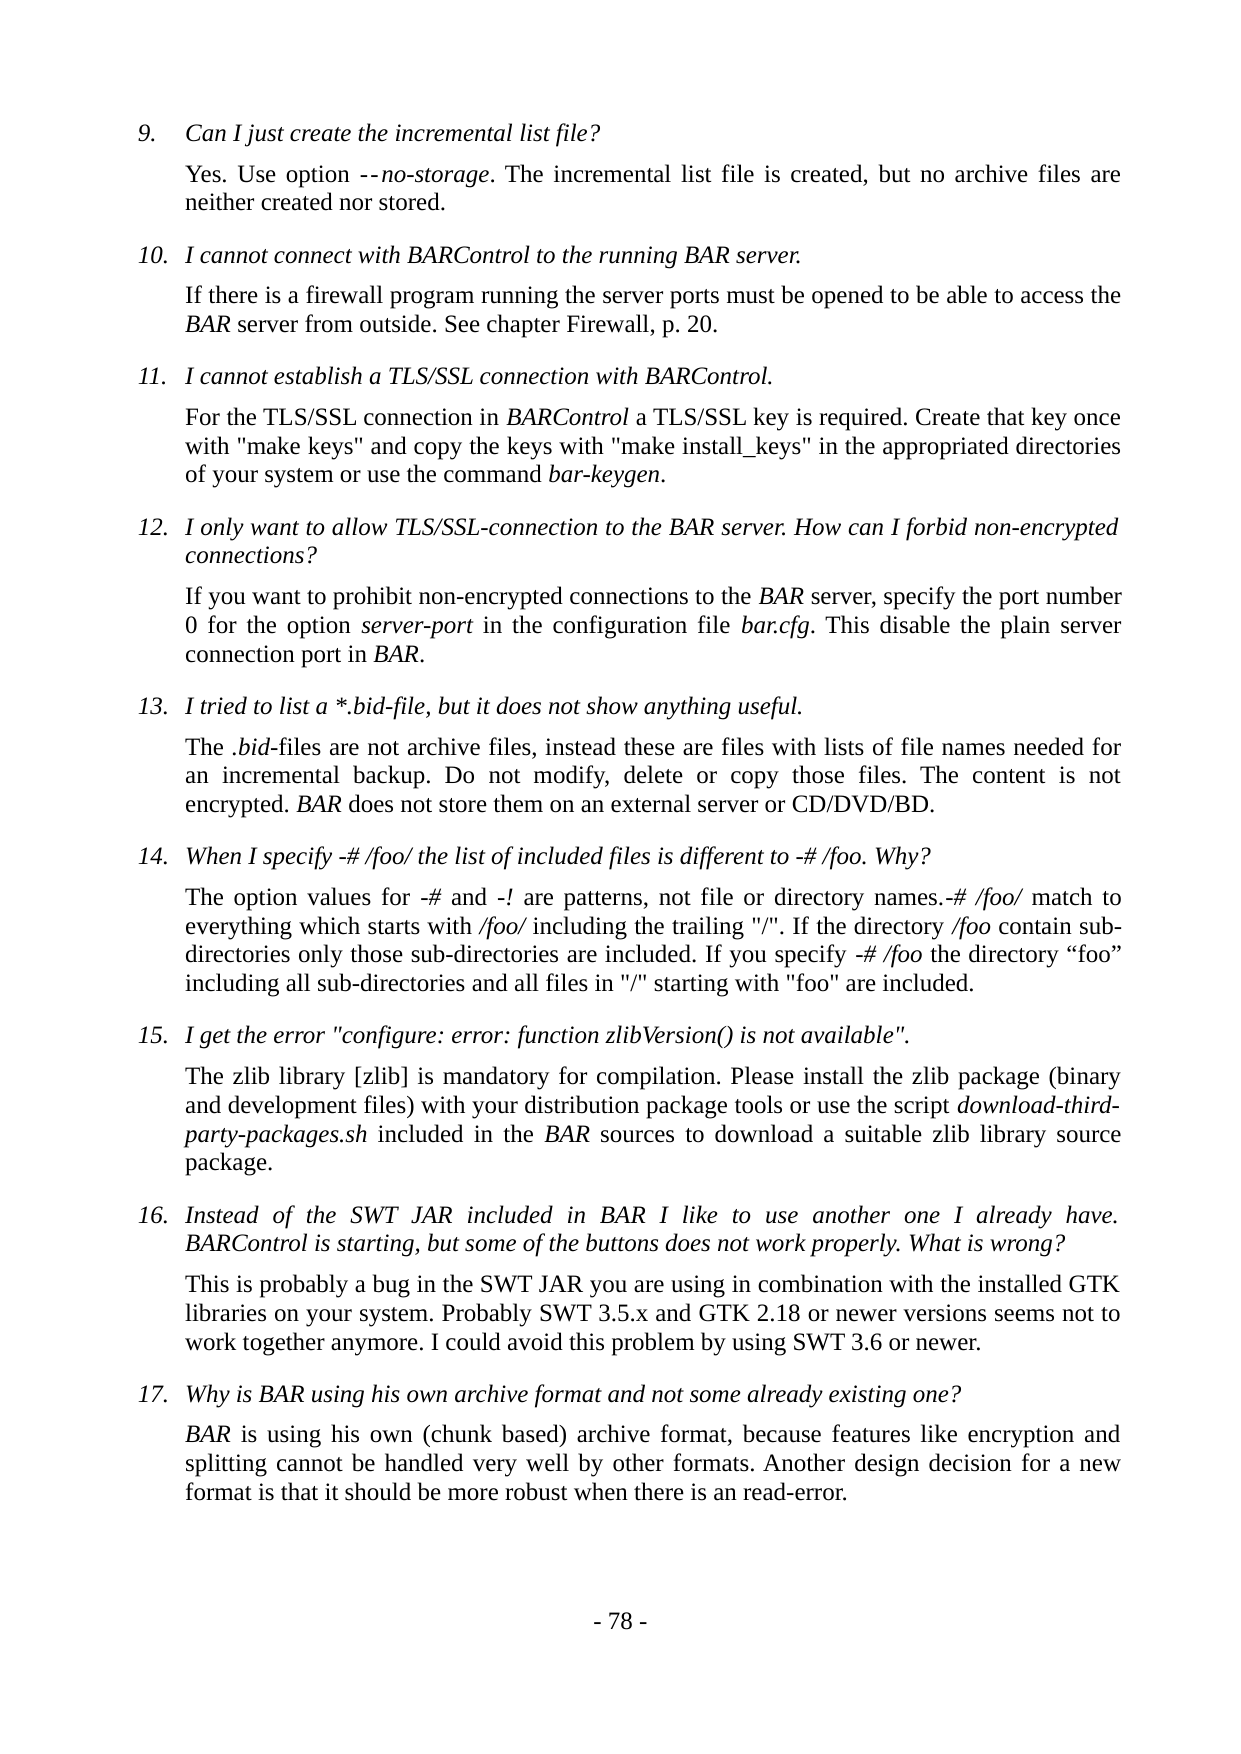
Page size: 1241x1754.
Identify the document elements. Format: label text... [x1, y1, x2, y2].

text BAR is using his own (chunk based) archive format, because features like encryption and splitting cannot be handled very well by other formats. Another design decision for a new format is that it should be more robust when there is an read-error. [185, 1419, 1122, 1506]
list I get the error "configure: error: function zlibVersion() is not available". [138, 1021, 1122, 1049]
list I only want to allow TLS/SSL-connection to the BAR server. How can I forbid non-encrypted connections? [138, 512, 1122, 569]
list I cannot connect with BARControl to the running BAR server. [138, 240, 1122, 268]
list I cannot establish a TLS/SSL connection with BARControl. [138, 361, 1122, 390]
text The .bid-files are not archive files, instead these are files with lists of file names needed for an incremental backup. Do not modify, delete or copy those files. The content is not encrypted. BAR does not store them on an external server or CD/DVD/BD. [185, 732, 1122, 818]
text The option values for -# and -! are patterns, not file or directory names.-# /foo/ match to everything which starts with /foo/ including the trailing "/". If the directory /foo contain sub-directories only those sub-directories are included. If you specify -# /foo the directory “foo” including all sub-directories and all files in "/" starting with "foo" are included. [185, 882, 1122, 997]
list When I specify -# /foo/ the list of included files is different to -# /foo. Why? [138, 841, 1122, 870]
text For the TLS/SSL connection in BARControl a TLS/SSL key is required. Create that key once with "make keys" and copy the keys with "make install_keys" in the appropriated directories of your system or use the command bar-keygen. [185, 402, 1122, 488]
list Can I just create the incremental list file? [138, 118, 1122, 147]
text Yes. Use option ‑‑no-storage. The incremental list file is created, but no archive files are neither created nor stored. [185, 159, 1122, 216]
text If you want to prohibit non-encrypted connections to the BAR server, specify the port number 0 for the option server-port in the configuration file bar.cfg. This disable the plain server connection port in BAR. [185, 581, 1122, 667]
list I tried to list a *.bid-file, but it does not show anything useful. [138, 691, 1122, 720]
list Why is BAR using his own archive format and not some already existing one? [138, 1379, 1122, 1408]
list Instead of the SWT JAR included in BAR I like to use another one I already have. BARControl is starting, but some of the buttons does not work properly. What is wrong? [138, 1200, 1122, 1257]
text This is probably a bug in the SWT JAR you are using in combination with the installed GTK libraries on your system. Probably SWT 3.5.x and GTK 2.18 or newer versions seems not to work together anymore. I could avoid this problem by using SWT 3.6 or newer. [185, 1269, 1122, 1355]
text The zlib library [zlib] is mandatory for compilation. Please install the zlib package (binary and development files) with your distribution package tools or use the script download-third-party-packages.sh included in the BAR sources to download a suitable zlib library source package. [185, 1061, 1122, 1176]
text If there is a firewall program running the server ports must be opened to be able to access the BAR server from outside. See chapter Firewall, p. 20. [185, 280, 1122, 338]
